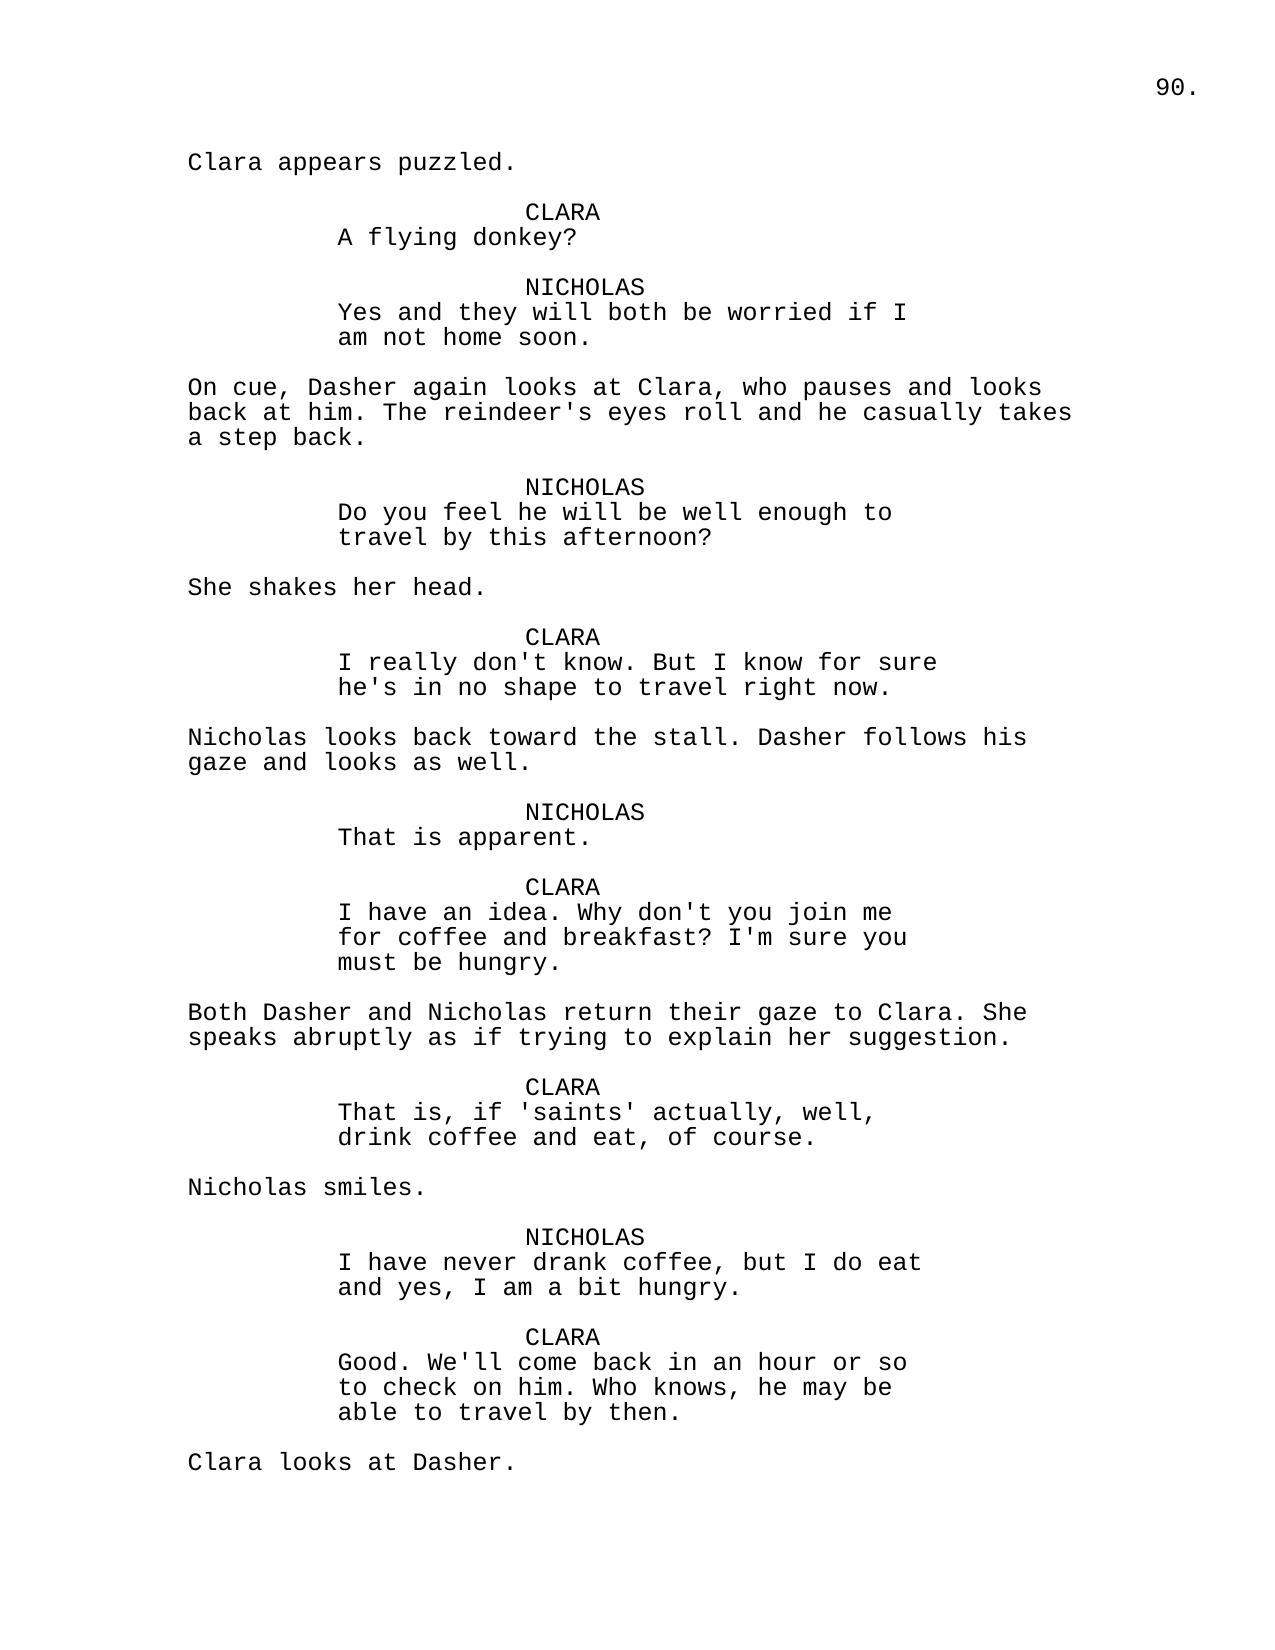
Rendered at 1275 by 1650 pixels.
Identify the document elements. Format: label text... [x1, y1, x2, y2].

text Nicholas [525, 275, 1087, 300]
text Nicholas [525, 800, 1087, 825]
text Clara [525, 1075, 1087, 1100]
text Clara [525, 625, 1087, 650]
text Do you feel he will be well enough to travel by this afternoon? [337, 500, 937, 550]
text Clara looks at Dasher. [187, 1450, 1087, 1475]
text I have an idea. Why don't you join me for coffee and breakfast? I'm sure you must be hungry. [337, 900, 937, 975]
text Nicholas [525, 1225, 1087, 1250]
text Clara [525, 875, 1087, 900]
text She shakes her head. [187, 575, 1087, 600]
text On cue, Dasher again looks at Clara, who pauses and looks back at him. The reindeer's eyes roll and he casually takes a step back. [187, 375, 1087, 450]
text I really don't know. But I know for sure he's in no shape to travel right now. [337, 650, 937, 700]
text That is, if 'saints' actually, well, drink coffee and eat, of course. [337, 1100, 937, 1150]
text Clara appears puzzled. [187, 150, 1087, 175]
text Good. We'll come back in an hour or so to check on him. Who knows, he may be able to travel by then. [337, 1350, 937, 1425]
text A flying donkey? [337, 225, 937, 250]
text That is apparent. [337, 825, 937, 850]
text Nicholas smiles. [187, 1175, 1087, 1200]
text Nicholas looks back toward the stall. Dasher follows his gaze and looks as well. [187, 725, 1087, 775]
text Clara [525, 1325, 1087, 1350]
text Both Dasher and Nicholas return their gaze to Clara. She speaks abruptly as if trying to explain her suggestion. [187, 1000, 1087, 1050]
text Yes and they will both be worried if I am not home soon. [337, 300, 937, 350]
text Clara [525, 200, 1087, 225]
text I have never drank coffee, but I do eat and yes, I am a bit hungry. [337, 1250, 937, 1300]
text Nicholas [525, 475, 1087, 500]
